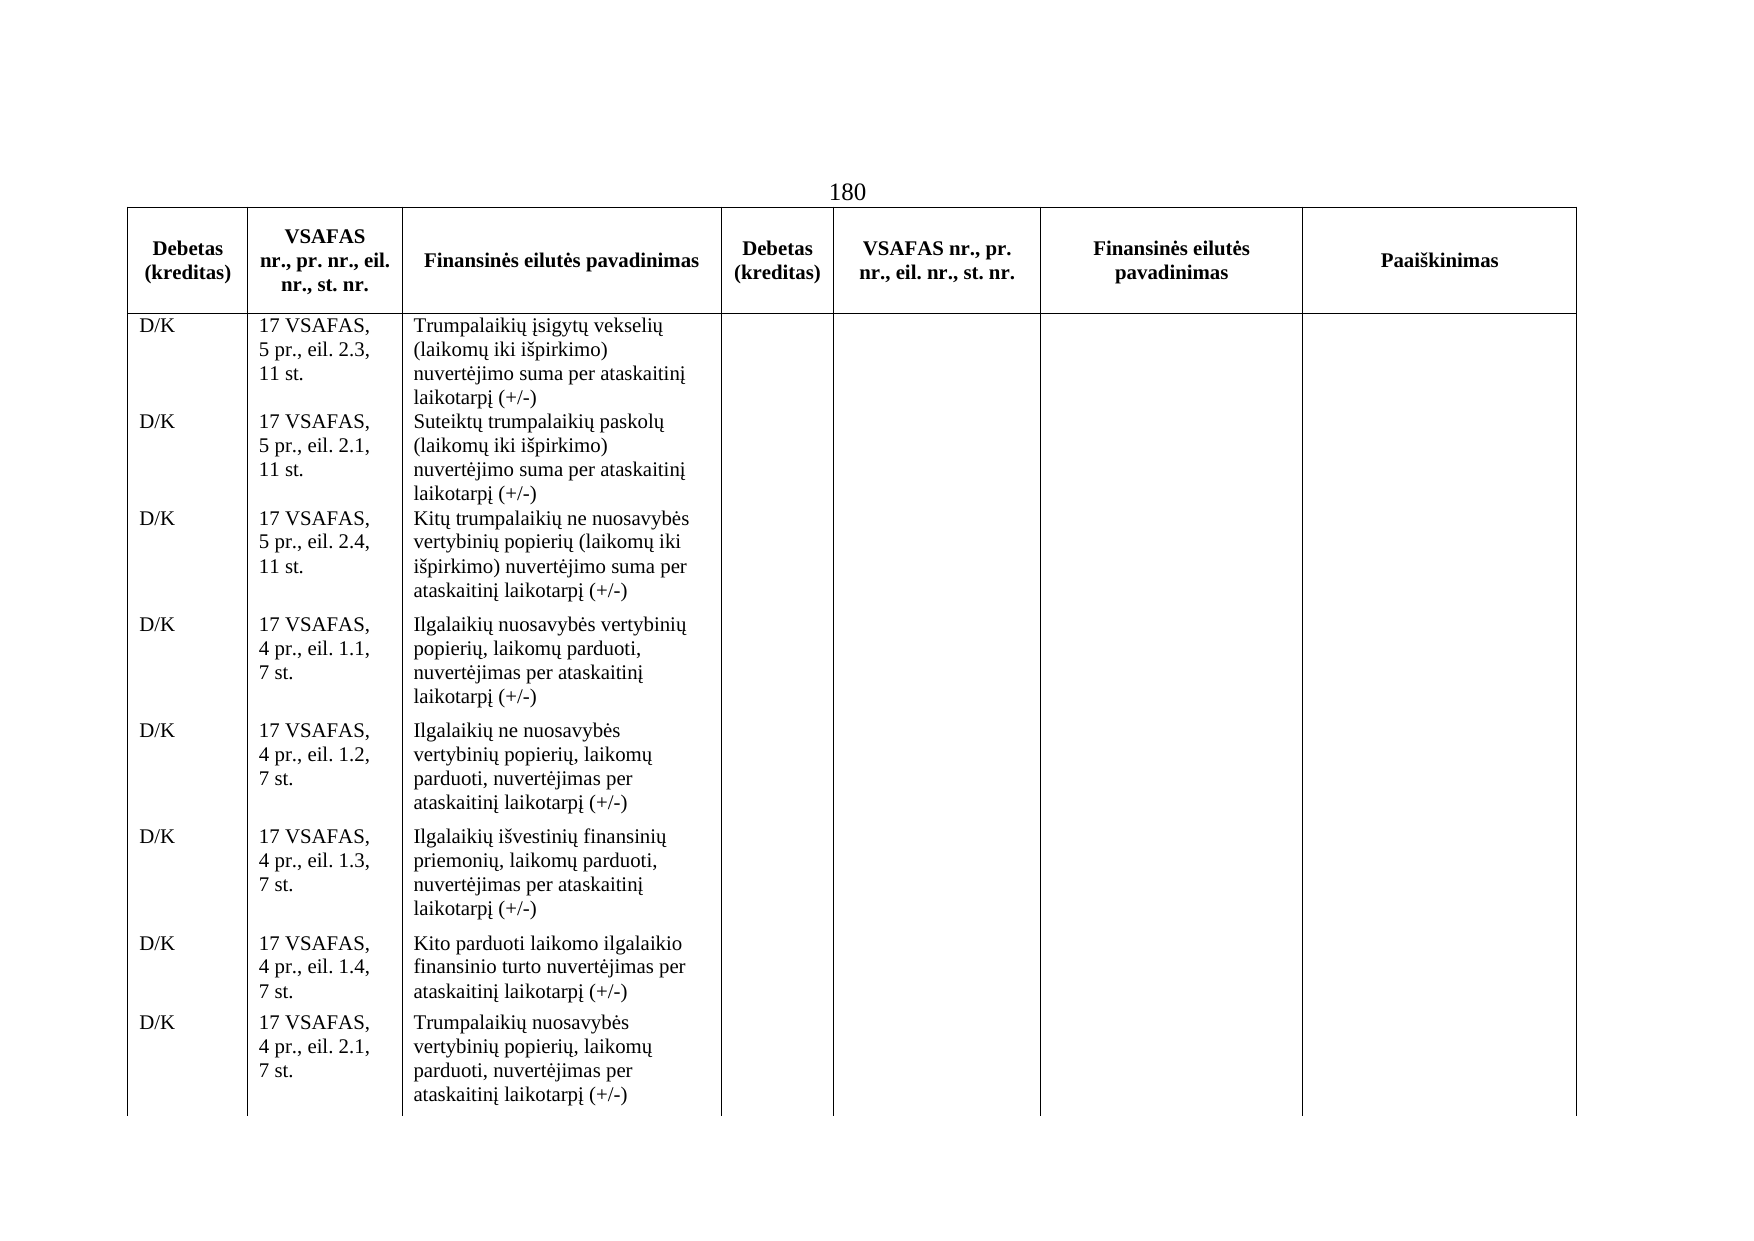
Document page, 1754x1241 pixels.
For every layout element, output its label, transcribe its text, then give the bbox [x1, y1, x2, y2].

table_cell Kitų trumpalaikių ne nuosavybės vertybinių popierių (laikomų iki išpirkimo) nuvertėjimo suma per ataskaitinį laikotarpį (+/-) [403, 505, 721, 612]
table_cell [1041, 314, 1302, 409]
table_cell [834, 718, 1040, 824]
table_cell [1041, 718, 1302, 824]
table_header VSAFAS nr., pr. nr., eil. nr., st. nr. [248, 208, 402, 313]
table_cell [1303, 1010, 1576, 1116]
table_cell 17 VSAFAS, 4 pr., eil. 1.2, 7 st. [248, 718, 402, 824]
table_cell [834, 505, 1040, 612]
table_header Debetas (kreditas) [722, 208, 833, 313]
table_header VSAFAS nr., pr. nr., eil. nr., st. nr. [834, 208, 1040, 313]
table_cell [1041, 505, 1302, 612]
table_cell Ilgalaikių išvestinių finansinių priemonių, laikomų parduoti, nuvertėjimas per ataskaitinį laikotarpį (+/-) [403, 824, 721, 930]
table_cell D/K [128, 314, 247, 409]
table_cell [834, 409, 1040, 505]
table_header Finansinės eilutės pavadinimas [403, 208, 721, 313]
table_cell [834, 1010, 1040, 1116]
table_cell [1041, 1010, 1302, 1116]
table_cell [722, 718, 833, 824]
table_cell [1303, 314, 1576, 409]
table_cell 17 VSAFAS, 5 pr., eil. 2.1, 11 st. [248, 409, 402, 505]
table_cell 17 VSAFAS, 4 pr., eil. 1.1, 7 st. [248, 612, 402, 718]
table_cell 17 VSAFAS, 4 pr., eil. 2.1, 7 st. [248, 1010, 402, 1116]
table_cell D/K [128, 409, 247, 505]
table_cell [722, 505, 833, 612]
table_cell [722, 612, 833, 718]
table_cell D/K [128, 930, 247, 1010]
table_header Debetas (kreditas) [128, 208, 247, 313]
table_cell D/K [128, 824, 247, 930]
table_cell Kito parduoti laikomo ilgalaikio finansinio turto nuvertėjimas per ataskaitinį laikotarpį (+/-) [403, 930, 721, 1010]
table_cell [1303, 409, 1576, 505]
table_cell [834, 314, 1040, 409]
table_cell 17 VSAFAS, 5 pr., eil. 2.4, 11 st. [248, 505, 402, 612]
table_cell D/K [128, 718, 247, 824]
table_cell [1041, 409, 1302, 505]
table_cell Ilgalaikių nuosavybės vertybinių popierių, laikomų parduoti, nuvertėjimas per ataskaitinį laikotarpį (+/-) [403, 612, 721, 718]
table_cell [1041, 930, 1302, 1010]
table_cell [1041, 824, 1302, 930]
table_cell [1303, 505, 1576, 612]
table_cell 17 VSAFAS, 4 pr., eil. 1.3, 7 st. [248, 824, 402, 930]
table_cell [722, 314, 833, 409]
table_cell Trumpalaikių įsigytų vekselių (laikomų iki išpirkimo) nuvertėjimo suma per ataskaitinį laikotarpį (+/-) [403, 314, 721, 409]
table_cell Suteiktų trumpalaikių paskolų (laikomų iki išpirkimo) nuvertėjimo suma per ataskaitinį laikotarpį (+/-) [403, 409, 721, 505]
table_cell [834, 612, 1040, 718]
table_header Paaiškinimas [1303, 208, 1576, 313]
table_header Finansinės eilutės pavadinimas [1041, 208, 1302, 313]
table_cell [1041, 612, 1302, 718]
table_cell [1303, 824, 1576, 930]
table_cell D/K [128, 505, 247, 612]
table_cell [722, 1010, 833, 1116]
table_cell [1303, 718, 1576, 824]
table_cell [1303, 930, 1576, 1010]
table_cell [722, 930, 833, 1010]
table_cell [834, 930, 1040, 1010]
table_cell D/K [128, 612, 247, 718]
table_cell D/K [128, 1010, 247, 1116]
table_cell [722, 824, 833, 930]
table_cell 17 VSAFAS, 4 pr., eil. 1.4, 7 st. [248, 930, 402, 1010]
table_cell Ilgalaikių ne nuosavybės vertybinių popierių, laikomų parduoti, nuvertėjimas per ataskaitinį laikotarpį (+/-) [403, 718, 721, 824]
table_cell Trumpalaikių nuosavybės vertybinių popierių, laikomų parduoti, nuvertėjimas per ataskaitinį laikotarpį (+/-) [403, 1010, 721, 1116]
table_cell [1303, 612, 1576, 718]
table_cell 17 VSAFAS, 5 pr., eil. 2.3, 11 st. [248, 314, 402, 409]
table_cell [722, 409, 833, 505]
table_cell [834, 824, 1040, 930]
